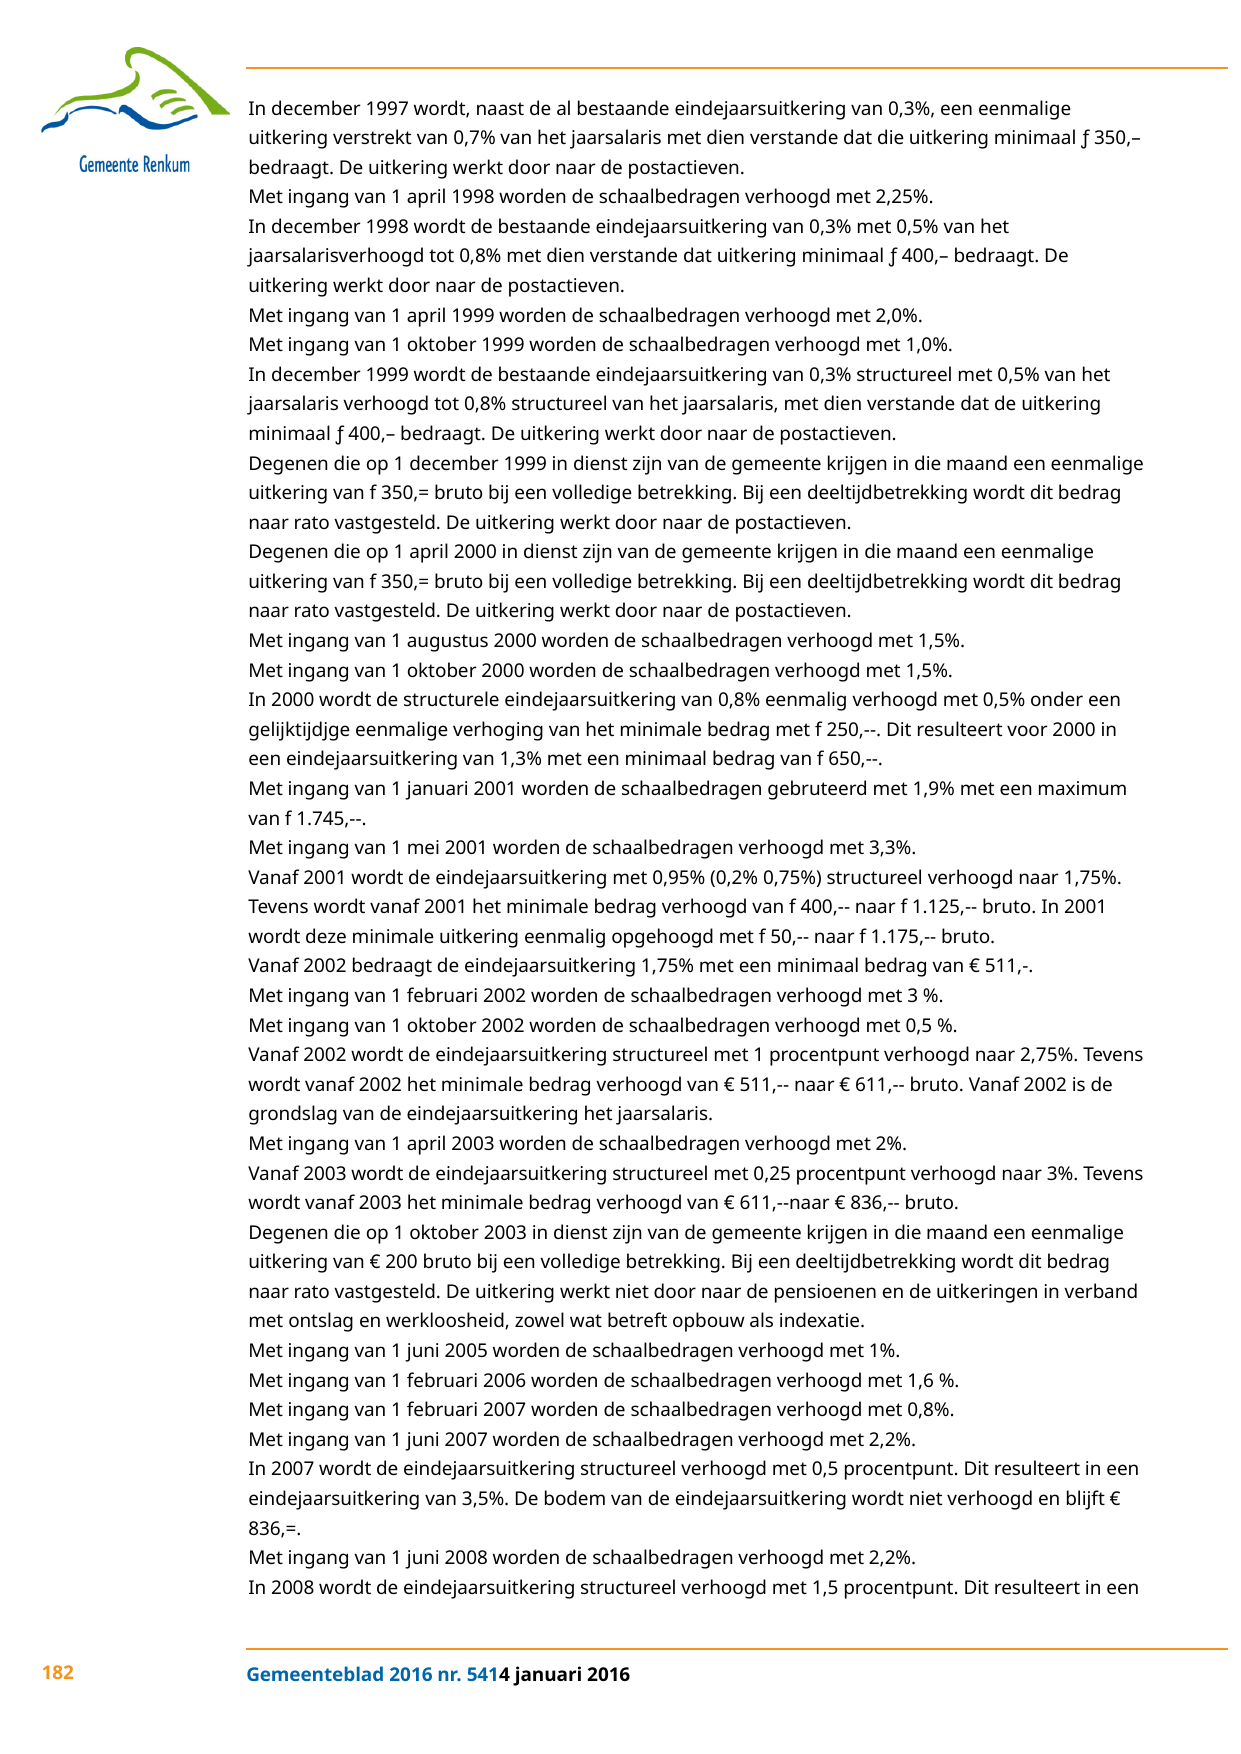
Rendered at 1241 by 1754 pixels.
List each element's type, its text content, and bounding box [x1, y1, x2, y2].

text Vanaf 2002 bedraagt de eindejaarsuitkering 1,75% met een minimaal bedrag van € 511,-. [248, 953, 1152, 978]
text Met ingang van 1 oktober 1999 worden de schaalbedragen verhoogd met 1,0%. [248, 331, 1152, 357]
text Met ingang van 1 juni 2007 worden de schaalbedragen verhoogd met 2,2%. [248, 1426, 1152, 1452]
text Degenen die op 1 oktober 2003 in dienst zijn van de gemeente krijgen in die maand een eenmalige uitkering van € 200 bruto bij een volledige betrekking. Bij een deeltijdbetrekking wordt dit bedrag naar rato vastgesteld. De uitkering werkt niet door naar de pensioenen en de uitkeringen in verband met ontslag en werkloosheid, zowel wat betreft opbouw als indexatie. [248, 1219, 1152, 1333]
text Met ingang van 1 juni 2008 worden de schaalbedragen verhoogd met 2,2%. [248, 1544, 1152, 1570]
text Vanaf 2002 wordt de eindejaarsuitkering structureel met 1 procentpunt verhoogd naar 2,75%. Tevens wordt vanaf 2002 het minimale bedrag verhoogd van € 511,-- naar € 611,-- bruto. Vanaf 2002 is de grondslag van de eindejaarsuitkering het jaarsalaris. [248, 1041, 1152, 1126]
text In 2000 wordt de structurele eindejaarsuitkering van 0,8% eenmalig verhoogd met 0,5% onder een gelijktijdjge eenmalige verhoging van het minimale bedrag met f 250,--. Dit resulteert voor 2000 in een eindejaarsuitkering van 1,3% met een minimaal bedrag van f 650,--. [248, 686, 1152, 771]
text Met ingang van 1 februari 2002 worden de schaalbedragen verhoogd met 3 %. [248, 982, 1152, 1008]
text Degenen die op 1 december 1999 in dienst zijn van de gemeente krijgen in die maand een eenmalige uitkering van f 350,= bruto bij een volledige betrekking. Bij een deeltijdbetrekking wordt dit bedrag naar rato vastgesteld. De uitkering werkt door naar de postactieven. [248, 450, 1152, 535]
text Vanaf 2003 wordt de eindejaarsuitkering structureel met 0,25 procentpunt verhoogd naar 3%. Tevens wordt vanaf 2003 het minimale bedrag verhoogd van € 611,--naar € 836,-- bruto. [248, 1160, 1152, 1215]
text In december 1997 wordt, naast de al bestaande eindejaarsuitkering van 0,3%, een eenmalige uitkering verstrekt van 0,7% van het jaarsalaris met dien verstande dat die uitkering minimaal ƒ 350,– bedraagt. De uitkering werkt door naar de postactieven. [248, 95, 1152, 180]
text Met ingang van 1 juni 2005 worden de schaalbedragen verhoogd met 1%. [248, 1337, 1152, 1363]
text Met ingang van 1 augustus 2000 worden de schaalbedragen verhoogd met 1,5%. [248, 627, 1152, 653]
text In december 1998 wordt de bestaande eindejaarsuitkering van 0,3% met 0,5% van het jaarsalarisverhoogd tot 0,8% met dien verstande dat uitkering minimaal ƒ 400,– bedraagt. De uitkering werkt door naar de postactieven. [248, 213, 1152, 298]
text Degenen die op 1 april 2000 in dienst zijn van de gemeente krijgen in die maand een eenmalige uitkering van f 350,= bruto bij een volledige betrekking. Bij een deeltijdbetrekking wordt dit bedrag naar rato vastgesteld. De uitkering werkt door naar de postactieven. [248, 538, 1152, 623]
text Met ingang van 1 april 1998 worden de schaalbedragen verhoogd met 2,25%. [248, 183, 1152, 209]
text In 2008 wordt de eindejaarsuitkering structureel verhoogd met 1,5 procentpunt. Dit resulteert in een [248, 1574, 1152, 1600]
text In december 1999 wordt de bestaande eindejaarsuitkering van 0,3% structureel met 0,5% van het jaarsalaris verhoogd tot 0,8% structureel van het jaarsalaris, met dien verstande dat de uitkering minimaal ƒ 400,– bedraagt. De uitkering werkt door naar de postactieven. [248, 361, 1152, 446]
text In 2007 wordt de eindejaarsuitkering structureel verhoogd met 0,5 procentpunt. Dit resulteert in een eindejaarsuitkering van 3,5%. De bodem van de eindejaarsuitkering wordt niet verhoogd en blijft € 836,=. [248, 1456, 1152, 1541]
text Met ingang van 1 januari 2001 worden de schaalbedragen gebruteerd met 1,9% met een maximum van f 1.745,--. [248, 775, 1152, 831]
text Met ingang van 1 oktober 2000 worden de schaalbedragen verhoogd met 1,5%. [248, 657, 1152, 683]
text Met ingang van 1 mei 2001 worden de schaalbedragen verhoogd met 3,3%. [248, 834, 1152, 860]
text Vanaf 2001 wordt de eindejaarsuitkering met 0,95% (0,2% 0,75%) structureel verhoogd naar 1,75%. Tevens wordt vanaf 2001 het minimale bedrag verhoogd van f 400,-- naar f 1.125,-- bruto. In 2001 wordt deze minimale uitkering eenmalig opgehoogd met f 50,-- naar f 1.175,-- bruto. [248, 864, 1152, 949]
text Met ingang van 1 februari 2007 worden de schaalbedragen verhoogd met 0,8%. [248, 1396, 1152, 1422]
text Met ingang van 1 april 2003 worden de schaalbedragen verhoogd met 2%. [248, 1130, 1152, 1156]
text Met ingang van 1 april 1999 worden de schaalbedragen verhoogd met 2,0%. [248, 302, 1152, 328]
text Met ingang van 1 februari 2006 worden de schaalbedragen verhoogd met 1,6 %. [248, 1367, 1152, 1393]
picture [41, 47, 231, 172]
text Met ingang van 1 oktober 2002 worden de schaalbedragen verhoogd met 0,5 %. [248, 1012, 1152, 1038]
